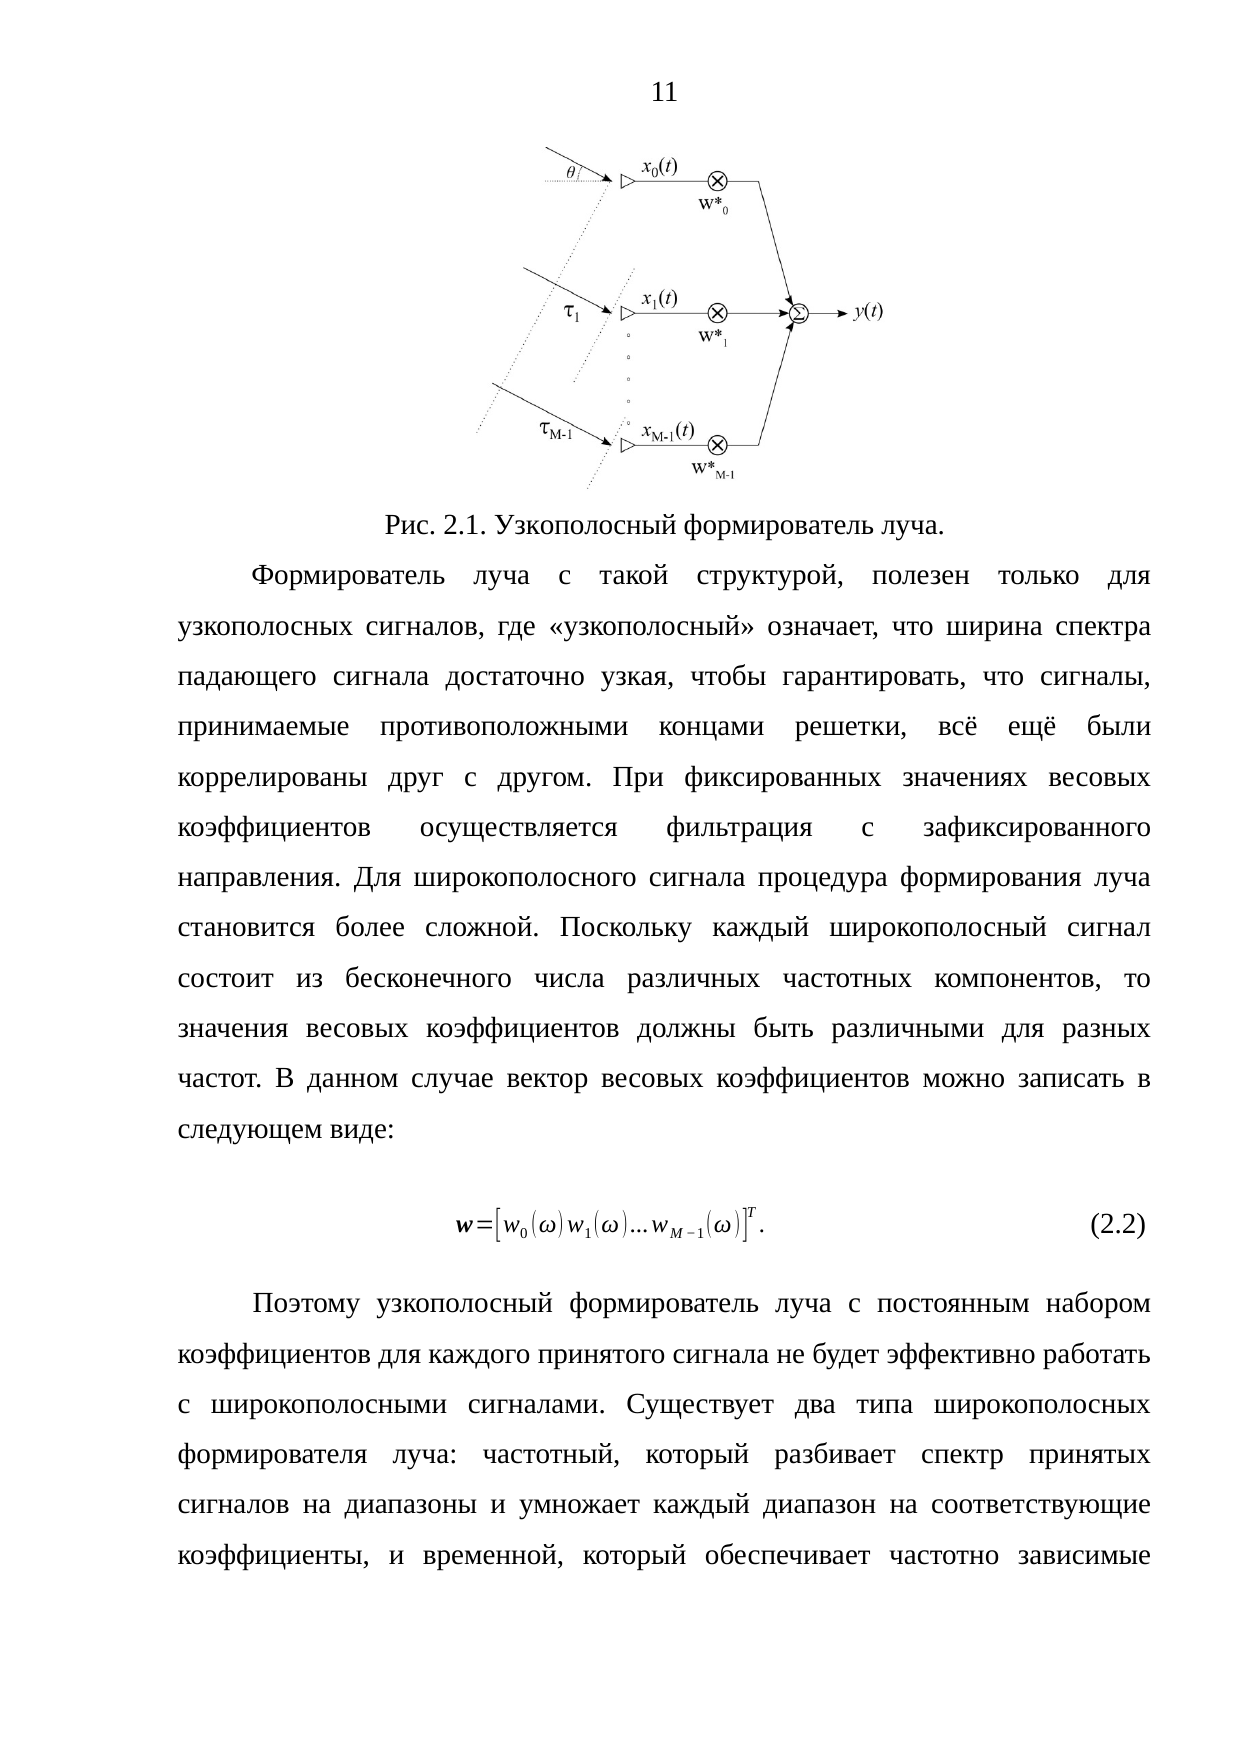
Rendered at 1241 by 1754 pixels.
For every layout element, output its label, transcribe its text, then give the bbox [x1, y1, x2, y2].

text Формирователь луча с такой структурой, полезен только для узкополосных сигналов, где «узкополосный» означает, что ширина спектра падающего сигнала достаточно узкая, чтобы гарантировать, что сигналы, принимаемые противоположными концами решетки, всё ещё были коррелированы друг с другом. При фиксированных значениях весовых коэффициентов осуществляется фильтрация с зафиксированного направления. Для широкополосного сигнала процедура формирования луча становится более сложной. Поскольку каждый широкополосный сигнал состоит из бесконечного числа различных частотных компонентов, то значения весовых коэффициентов должны быть различными для разных частот. В данном случае вектор весовых коэффициентов можно записать в следующем виде: [177, 557, 1152, 1144]
table_header [177, 1197, 1043, 1249]
table_header (2.2) [1043, 1197, 1152, 1249]
picture [443, 147, 886, 491]
text Рис. 2.1. Узкополосный формирователь луча. [177, 507, 1152, 541]
text Поэтому узкополосный формирователь луча с постоянным набором коэффициентов для каждого принятого сигнала не будет эффективно работать с широкополосными сигналами. Существует два типа широкополосных формирователя луча: частотный, который разбивает спектр принятых сигналов на диапазоны и умножает каждый диапазон на соответствующие коэффициенты, и временной, который обеспечивает частотно зависимые [177, 1285, 1152, 1571]
